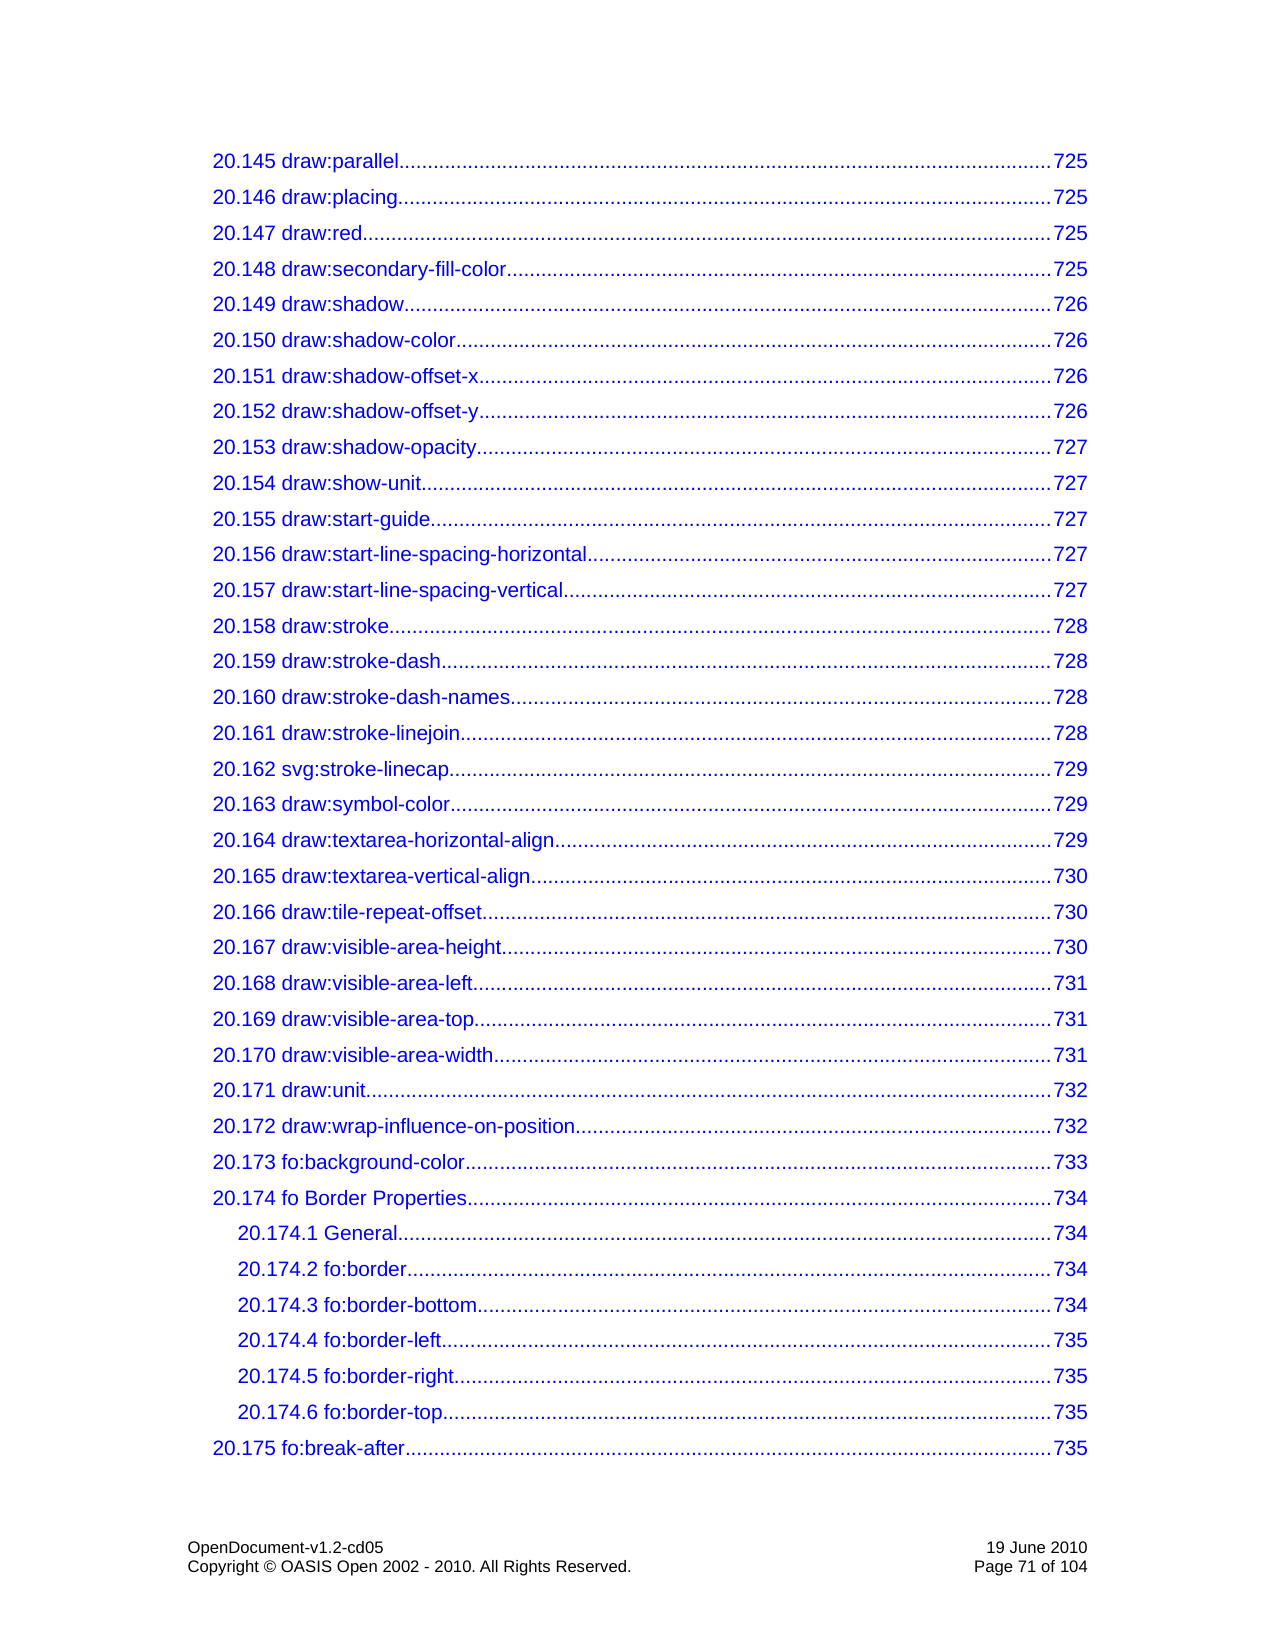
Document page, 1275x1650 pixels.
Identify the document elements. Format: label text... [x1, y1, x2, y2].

text 20.147 draw:red 725 [212, 221, 1088, 245]
text 20.154 draw:show-unit 727 [212, 472, 1088, 495]
text 20.156 draw:start-line-spacing-horizontal 727 [212, 543, 1088, 566]
text 20.160 draw:stroke-dash-names 728 [212, 686, 1088, 709]
text 20.164 draw:textarea-horizontal-align 729 [212, 829, 1088, 852]
text 20.146 draw:placing 725 [212, 186, 1088, 209]
text 20.166 draw:tile-repeat-offset 730 [212, 900, 1088, 923]
text 20.161 draw:stroke-linejoin 728 [212, 722, 1088, 745]
text 20.174.5 fo:border-right 735 [237, 1365, 1088, 1388]
text 20.174 fo Border Properties 734 [212, 1186, 1088, 1209]
text 20.173 fo:background-color 733 [212, 1150, 1088, 1174]
text 20.149 draw:shadow 726 [212, 293, 1088, 316]
text 20.145 draw:parallel 725 [212, 150, 1088, 173]
text 20.174.1 General 734 [237, 1222, 1088, 1245]
text 20.153 draw:shadow-opacity 727 [212, 436, 1088, 459]
text 20.169 draw:visible-area-top 731 [212, 1007, 1088, 1031]
text 20.174.2 fo:border 734 [237, 1258, 1088, 1281]
text 20.175 fo:break-after 735 [212, 1436, 1088, 1459]
text 20.152 draw:shadow-offset-y 726 [212, 400, 1088, 423]
text 20.159 draw:stroke-dash 728 [212, 650, 1088, 673]
text 20.148 draw:secondary-fill-color 725 [212, 257, 1088, 280]
text 20.151 draw:shadow-offset-x 726 [212, 364, 1088, 388]
text 20.174.3 fo:border-bottom 734 [237, 1293, 1088, 1317]
text 20.174.6 fo:border-top 735 [237, 1401, 1088, 1424]
text 20.171 draw:unit 732 [212, 1079, 1088, 1102]
text 20.174.4 fo:border-left 735 [237, 1329, 1088, 1352]
text 20.172 draw:wrap-influence-on-position 732 [212, 1115, 1088, 1138]
text 20.150 draw:shadow-color 726 [212, 329, 1088, 352]
text 20.170 draw:visible-area-width 731 [212, 1043, 1088, 1066]
text 20.162 svg:stroke-linecap 729 [212, 757, 1088, 781]
text 20.157 draw:start-line-spacing-vertical 727 [212, 579, 1088, 602]
text 20.168 draw:visible-area-left 731 [212, 972, 1088, 995]
text 20.158 draw:stroke 728 [212, 614, 1088, 638]
text 20.163 draw:symbol-color 729 [212, 793, 1088, 816]
text 20.167 draw:visible-area-height 730 [212, 936, 1088, 959]
text 20.165 draw:textarea-vertical-align 730 [212, 864, 1088, 888]
text 20.155 draw:start-guide 727 [212, 507, 1088, 531]
